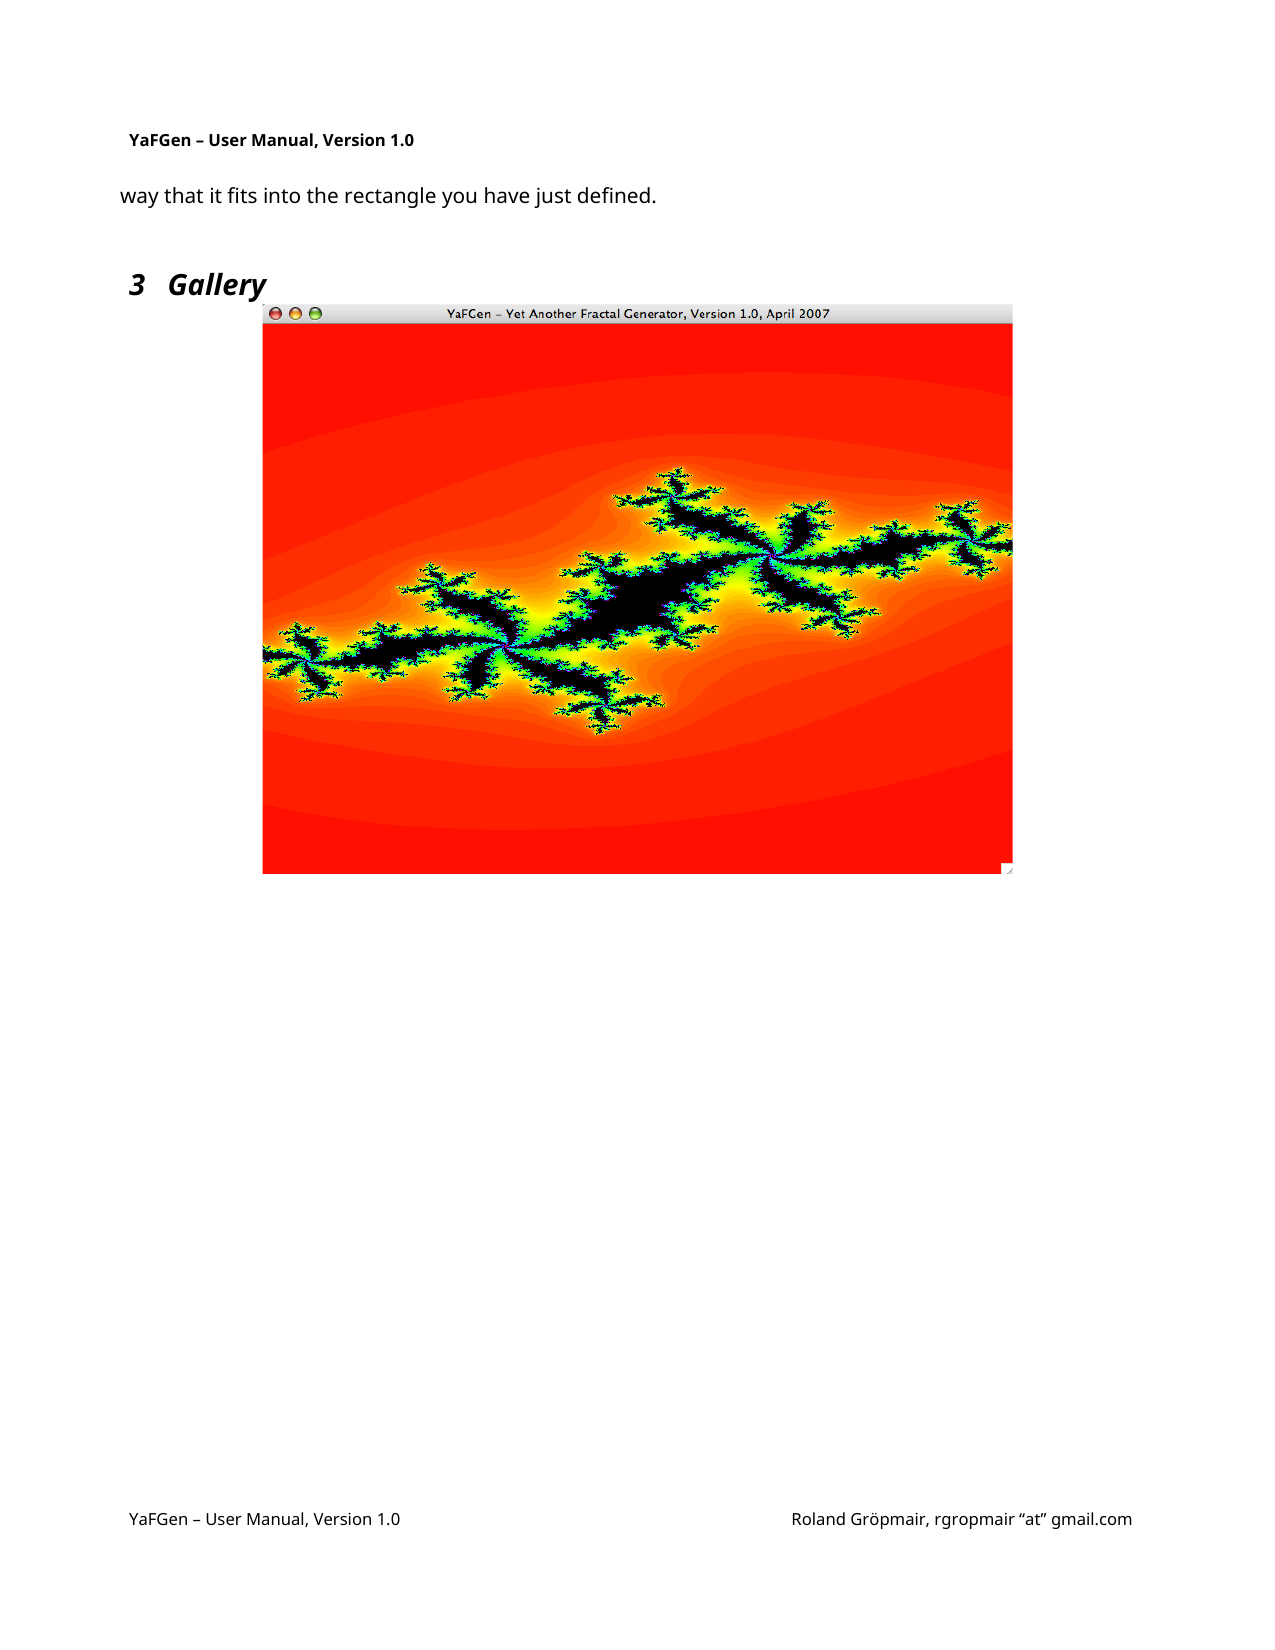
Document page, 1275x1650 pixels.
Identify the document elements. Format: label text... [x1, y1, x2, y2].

text way that it fits into the rectangle you have just defined. [120, 182, 1155, 210]
subtitle Gallery [129, 264, 1146, 304]
picture [262, 304, 1013, 874]
